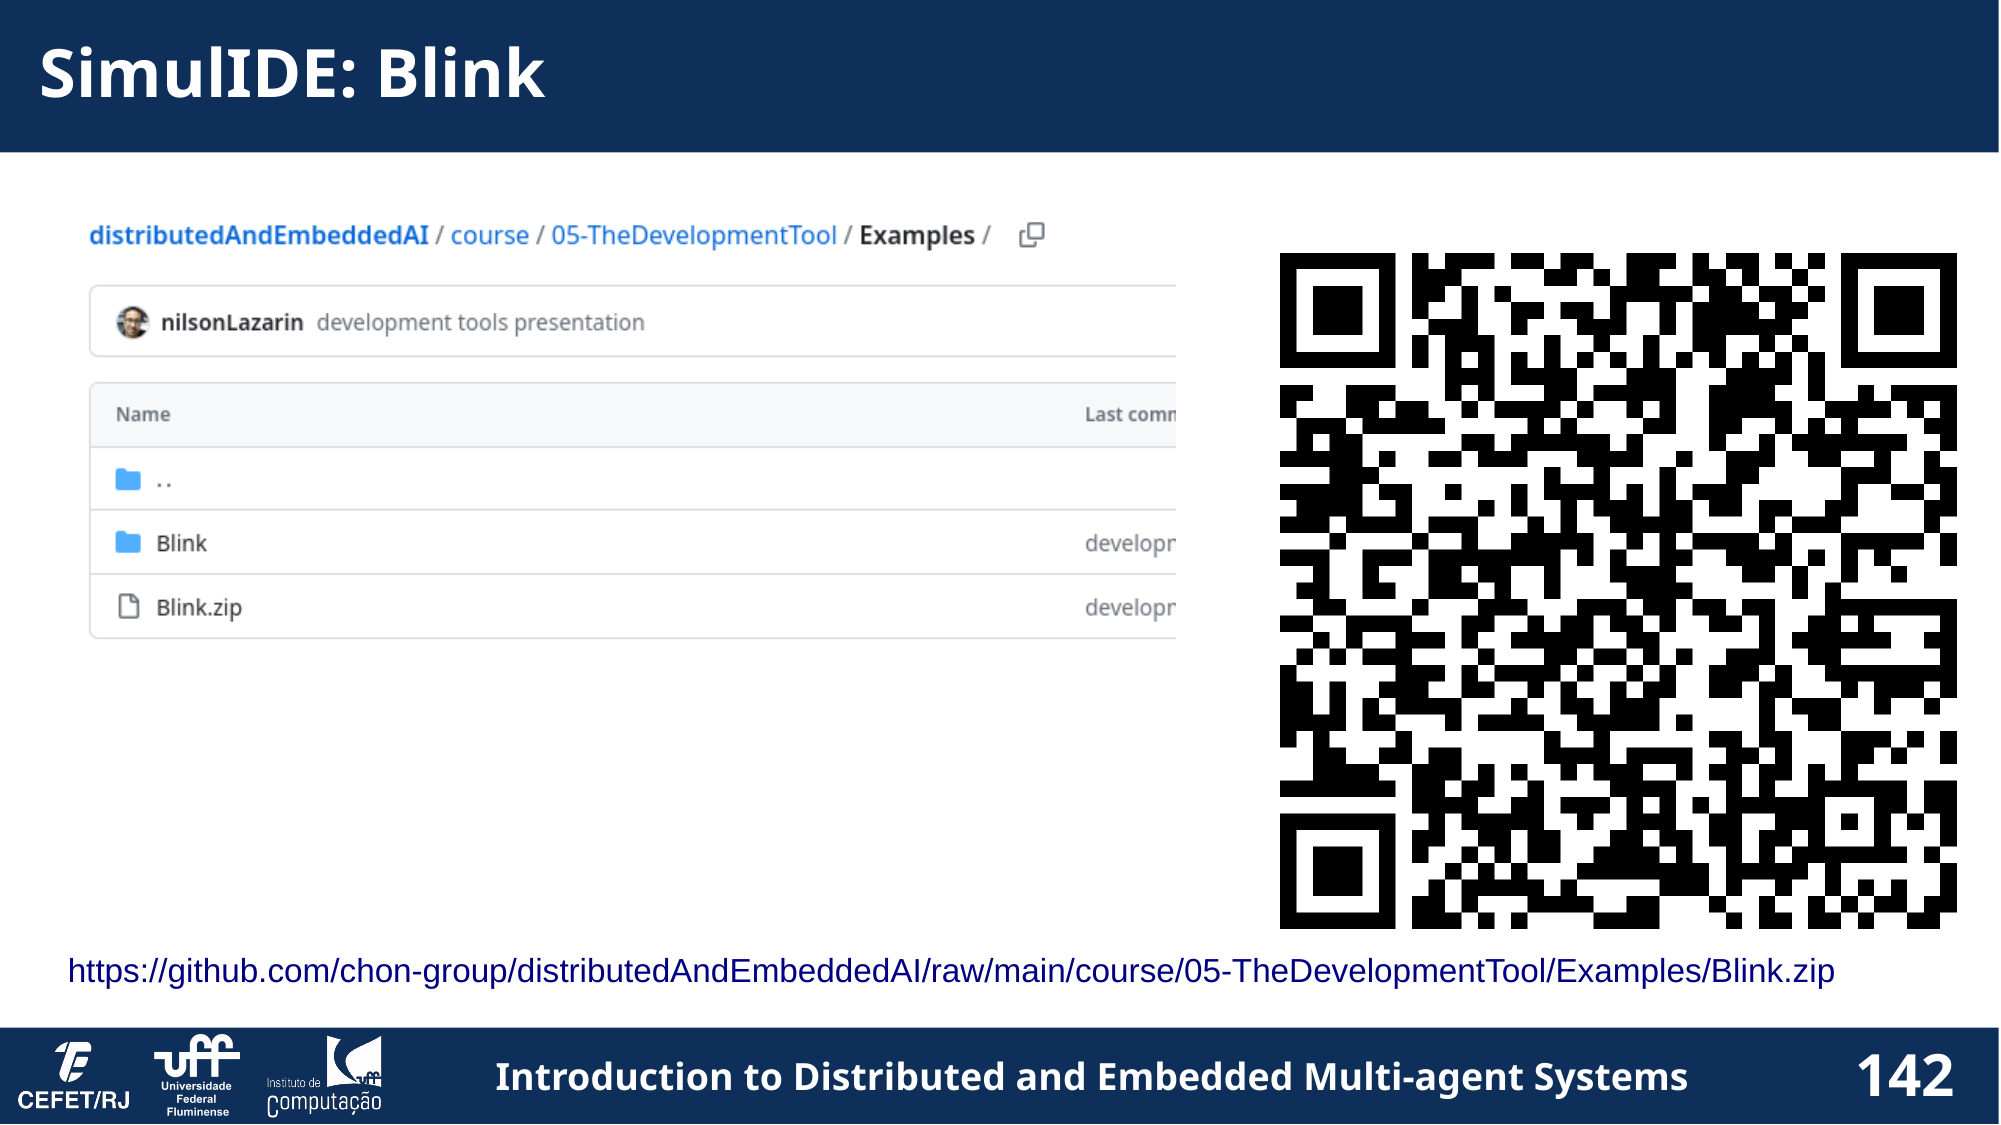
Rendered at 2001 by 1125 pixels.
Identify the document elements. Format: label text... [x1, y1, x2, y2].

picture [153, 1033, 241, 1121]
picture [265, 1033, 383, 1118]
text_box SimulIDE: Blink [25, 23, 1998, 116]
picture [18, 1021, 129, 1125]
picture [1263, 236, 1973, 945]
picture [80, 210, 1176, 680]
text_box https://github.com/chon-group/distributedAndEmbeddedAI/raw/main/course/05-TheDevelopmentTool/Examples/Blink.zip [53, 944, 1914, 1004]
